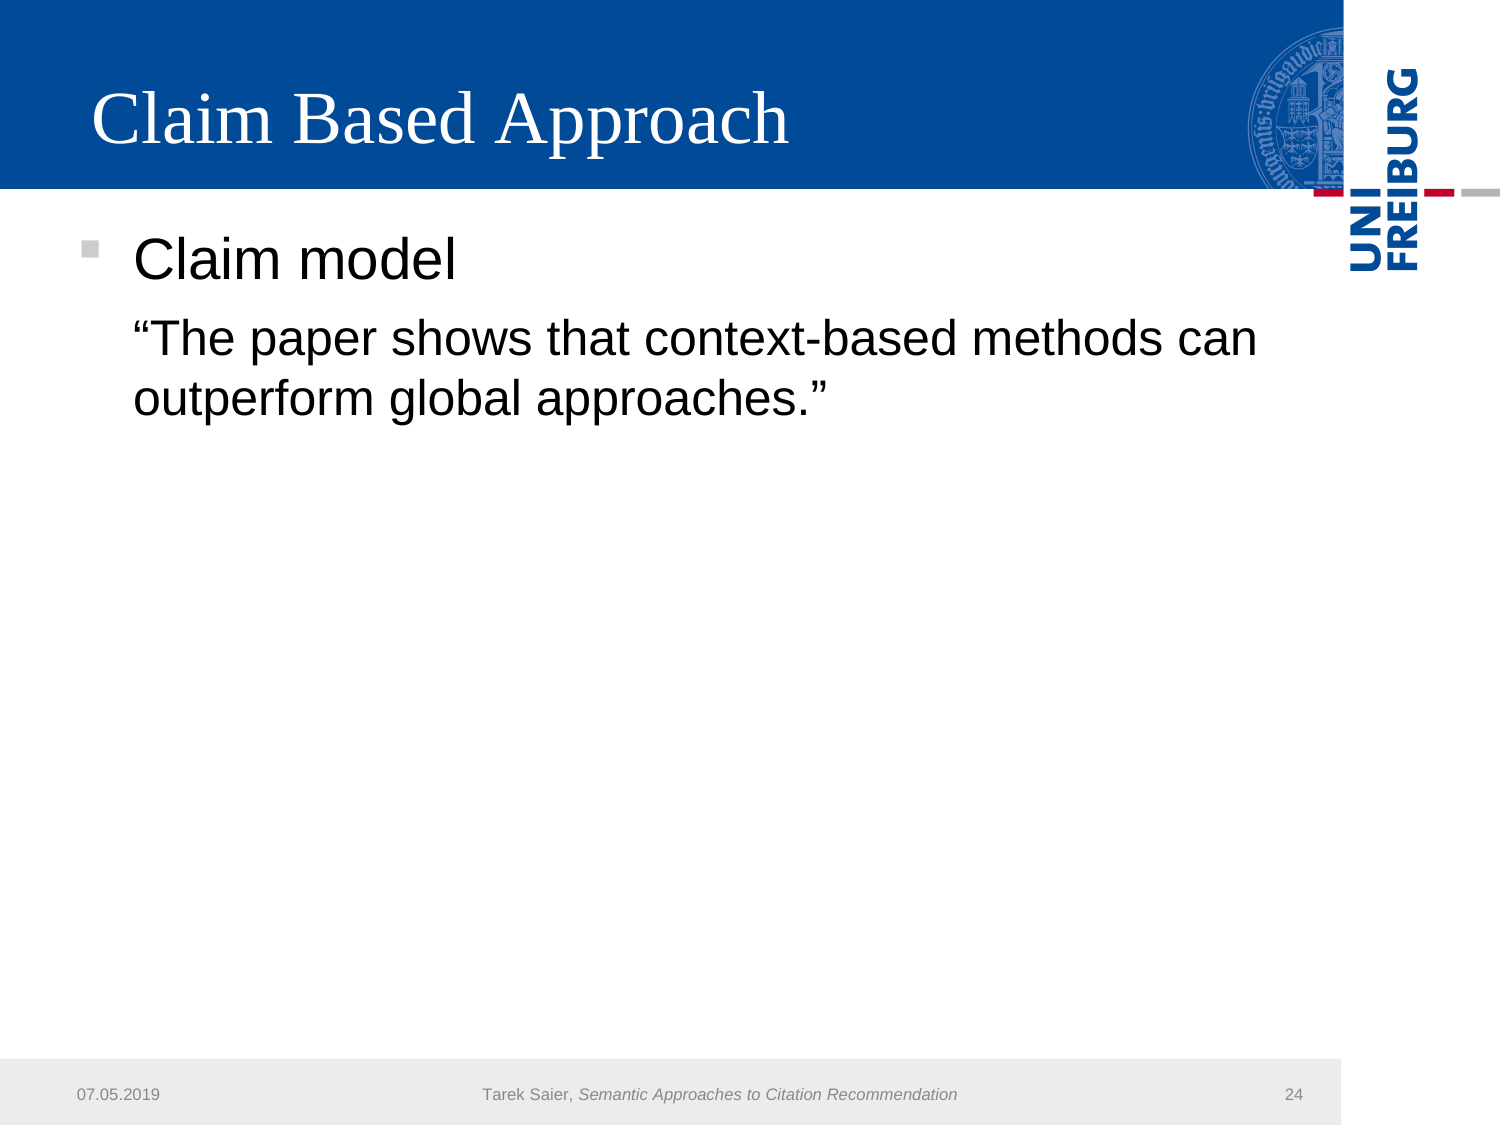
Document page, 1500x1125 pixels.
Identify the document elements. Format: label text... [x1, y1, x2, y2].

list Claim model “The paper shows that context-based methods can outperform global approaches.” [76, 221, 1341, 1009]
title Claim Based Approach [76, 49, 1235, 178]
picture [0, 0, 1500, 271]
